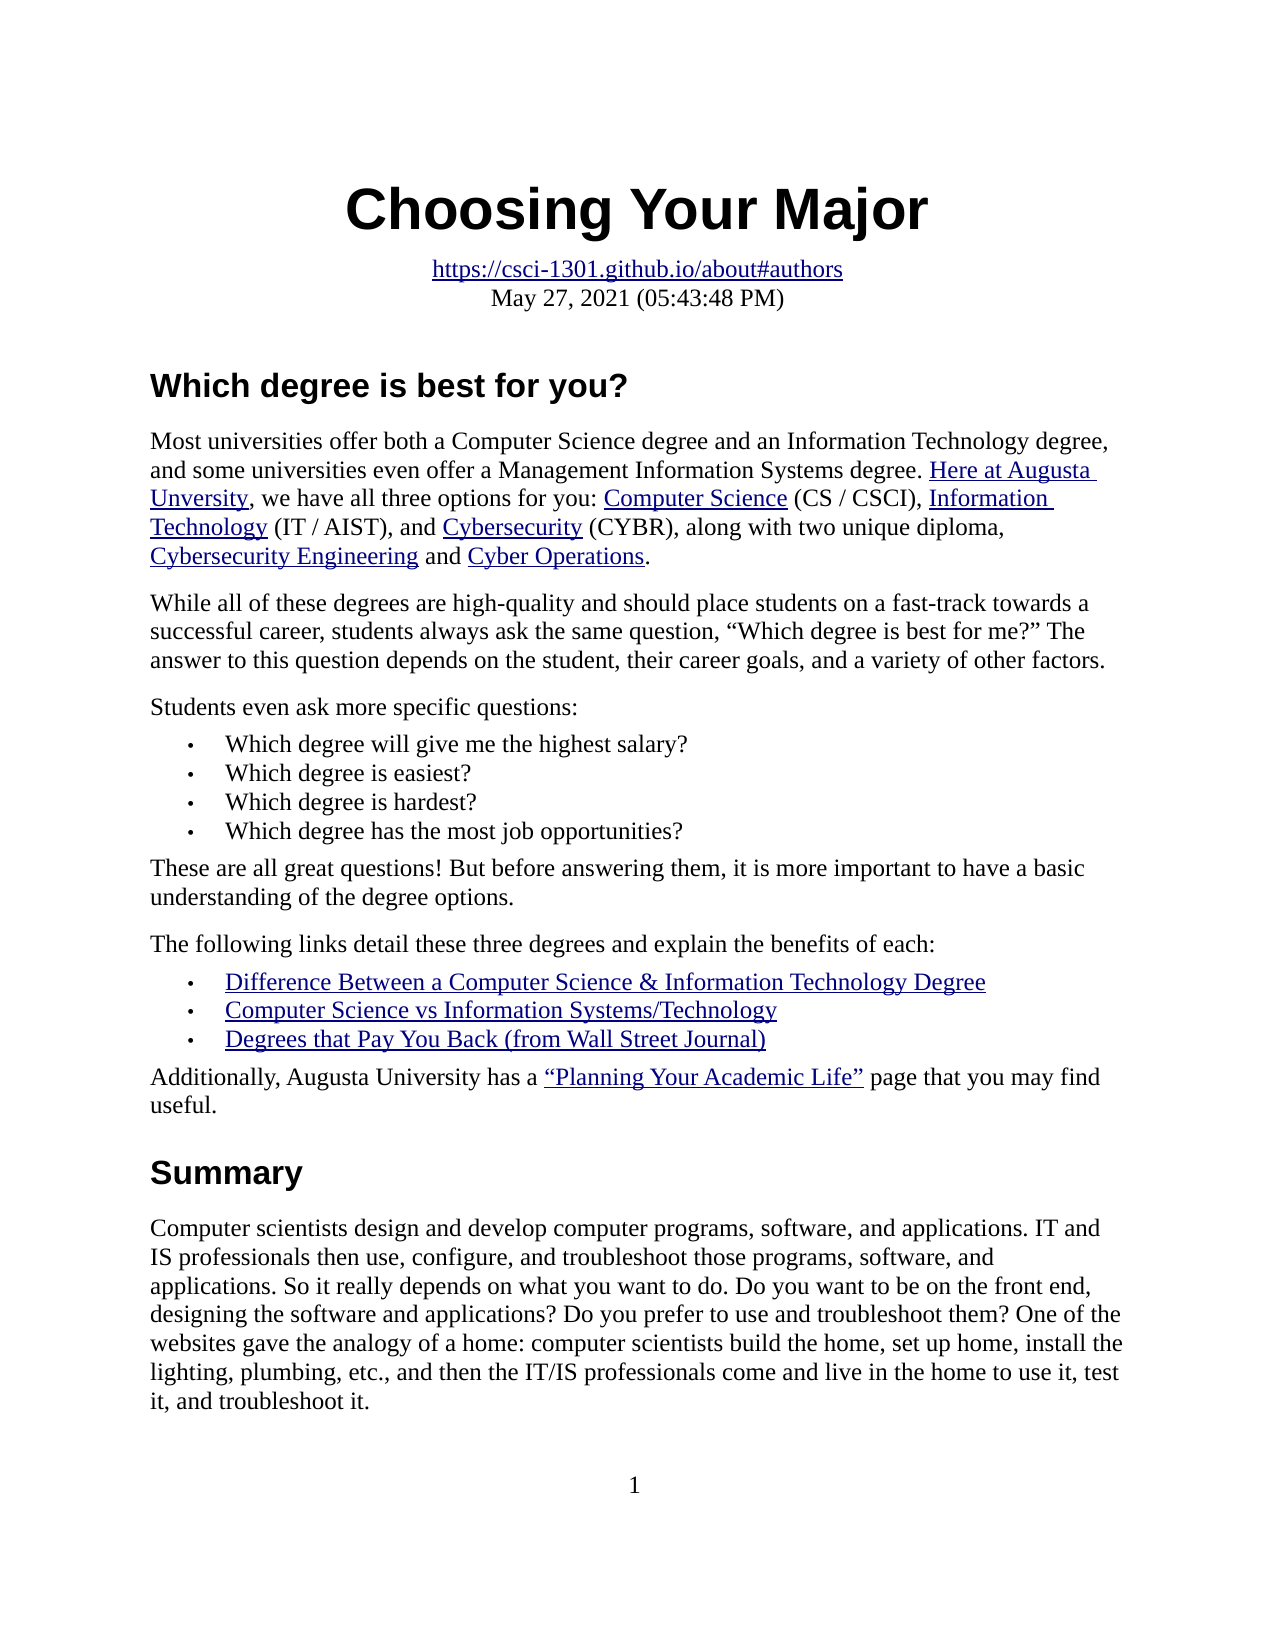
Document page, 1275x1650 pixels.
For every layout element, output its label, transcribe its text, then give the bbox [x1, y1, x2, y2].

list Degrees that Pay You Back (from Wall Street Journal) [187, 1024, 1125, 1053]
text These are all great questions! But before answering them, it is more important to have a basic understanding of the degree options. [150, 853, 1125, 911]
text Students even ask more specific questions: [150, 692, 1125, 721]
text May 27, 2021 (05:43:48 PM) [150, 283, 1125, 312]
list Difference Between a Computer Science & Information Technology Degree [187, 967, 1125, 995]
text Most universities offer both a Computer Science degree and an Information Technology degree, and some universities even offer a Management Information Systems degree. Here at Augusta Unversity, we have all three options for you: Computer Science (CS / CSCI), Information Technology (IT / AIST), and Cybersecurity (CYBR), along with two unique diploma, Cybersecurity Engineering and Cyber Operations. [150, 426, 1125, 570]
subtitle Which degree is best for you? [150, 366, 1125, 404]
list Computer Science vs Information Systems/Technology [187, 995, 1125, 1024]
list Which degree has the most job opportunities? [187, 816, 1125, 844]
text Computer scientists design and develop computer programs, software, and applications. IT and IS professionals then use, configure, and troubleshoot those programs, software, and applications. So it really depends on what you want to do. Do you want to be on the front end, designing the software and applications? Do you prefer to use and troubleshoot them? One of the websites gave the analogy of a home: computer scientists build the home, set up home, install the lighting, plumbing, etc., and then the IT/IS professionals come and live in the home to use it, test it, and troubleshoot it. [150, 1213, 1125, 1414]
text Additionally, Augusta University has a “Planning Your Academic Life” page that you may find useful. [150, 1062, 1125, 1119]
text While all of these degrees are high-quality and should place students on a fast-track towards a successful career, students always ask the same question, “Which degree is best for me?” The answer to this question depends on the student, their career goals, and a variety of other factors. [150, 588, 1125, 674]
list Which degree is easiest? [187, 758, 1125, 787]
list Which degree is hardest? [187, 787, 1125, 816]
text The following links detail these three degrees and explain the benefits of each: [150, 929, 1125, 958]
subtitle Summary [150, 1153, 1125, 1192]
title Choosing Your Major [150, 175, 1125, 242]
text https://csci-1301.github.io/about#authors [150, 254, 1125, 283]
list Which degree will give me the highest salary? [187, 729, 1125, 758]
